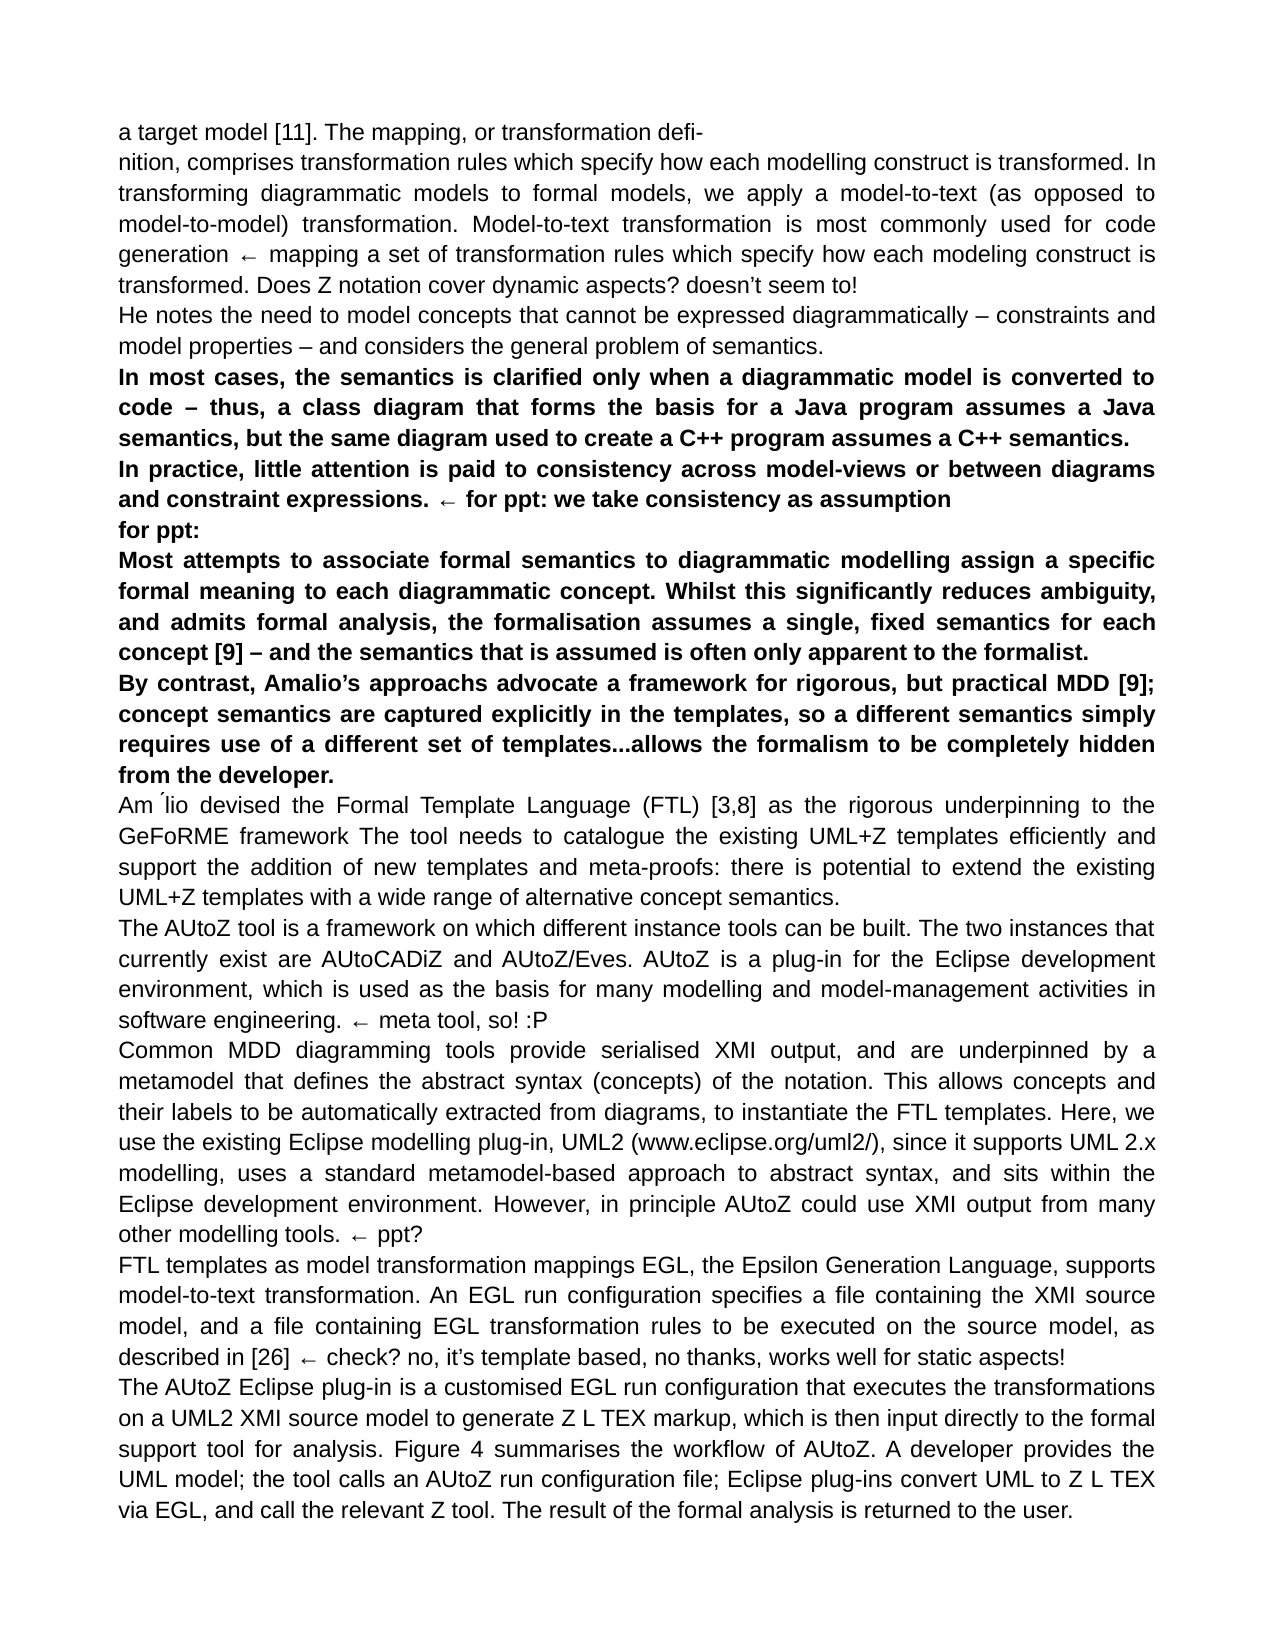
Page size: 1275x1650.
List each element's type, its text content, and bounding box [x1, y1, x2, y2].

text for ppt: [118, 516, 1157, 543]
text Common MDD diagramming tools provide serialised XMI output, and are underpinned by a metamodel that defines the abstract syntax (concepts) of the notation. This allows concepts and their labels to be automatically extracted from diagrams, to instantiate the FTL templates. Here, we use the existing Eclipse modelling plug-in, UML2 (www.eclipse.org/uml2/), since it supports UML 2.x modelling, uses a standard metamodel-based approach to abstract syntax, and sits within the Eclipse development environment. However, in principle AUtoZ could use XMI output from many other modelling tools. ← ppt? [118, 1037, 1157, 1247]
text The AUtoZ tool is a framework on which different instance tools can be built. The two instances that currently exist are AUtoCADiZ and AUtoZ/Eves. AUtoZ is a plug-in for the Eclipse development environment, which is used as the basis for many modelling and model-management activities in software engineering. ← meta tool, so! :P [118, 914, 1157, 1033]
text The AUtoZ Eclipse plug-in is a customised EGL run configuration that executes the transformations on a UML2 XMI source model to generate Z L TEX markup, which is then input directly to the formal support tool for analysis. Figure 4 summarises the workflow of AUtoZ. A developer provides the UML model; the tool calls an AUtoZ run configuration file; Eclipse plug-ins convert UML to Z L TEX via EGL, and call the relevant Z tool. The result of the formal analysis is returned to the user. [118, 1374, 1157, 1523]
text nition, comprises transformation rules which specify how each modelling construct is transformed. In transforming diagrammatic models to formal models, we apply a model-to-text (as opposed to model-to-model) transformation. Model-to-text transformation is most commonly used for code generation ← mapping a set of transformation rules which specify how each modeling construct is transformed. Does Z notation cover dynamic aspects? doesn’t seem to! [118, 149, 1157, 298]
text He notes the need to model concepts that cannot be expressed diagrammatically – constraints and model properties – and considers the general problem of semantics. [118, 302, 1157, 359]
text Am ́lio devised the Formal Template Language (FTL) [3,8] as the rigorous underpinning to the GeFoRME framework The tool needs to catalogue the existing UML+Z templates efficiently and support the addition of new templates and meta-proofs: there is potential to extend the existing UML+Z templates with a wide range of alternative concept semantics. [118, 792, 1157, 911]
text a target model [11]. The mapping, or transformation defi- [118, 118, 1157, 145]
text Most attempts to associate formal semantics to diagrammatic modelling assign a specific formal meaning to each diagrammatic concept. Whilst this significantly reduces ambiguity, and admits formal analysis, the formalisation assumes a single, fixed semantics for each concept [9] – and the semantics that is assumed is often only apparent to the formalist. [118, 547, 1157, 666]
text By contrast, Amalio’s approachs advocate a framework for rigorous, but practical MDD [9]; concept semantics are captured explicitly in the templates, so a different semantics simply requires use of a different set of templates...allows the formalism to be completely hidden from the developer. [118, 669, 1157, 788]
text In most cases, the semantics is clarified only when a diagrammatic model is converted to code – thus, a class diagram that forms the basis for a Java program assumes a Java semantics, but the same diagram used to create a C++ program assumes a C++ semantics. [118, 363, 1157, 451]
text In practice, little attention is paid to consistency across model-views or between diagrams and constraint expressions. ← for ppt: we take consistency as assumption [118, 455, 1157, 512]
text FTL templates as model transformation mappings EGL, the Epsilon Generation Language, supports model-to-text transformation. An EGL run configuration specifies a file containing the XMI source model, and a file containing EGL transformation rules to be executed on the source model, as described in [26] ← check? no, it’s template based, no thanks, works well for static aspects! [118, 1251, 1157, 1370]
